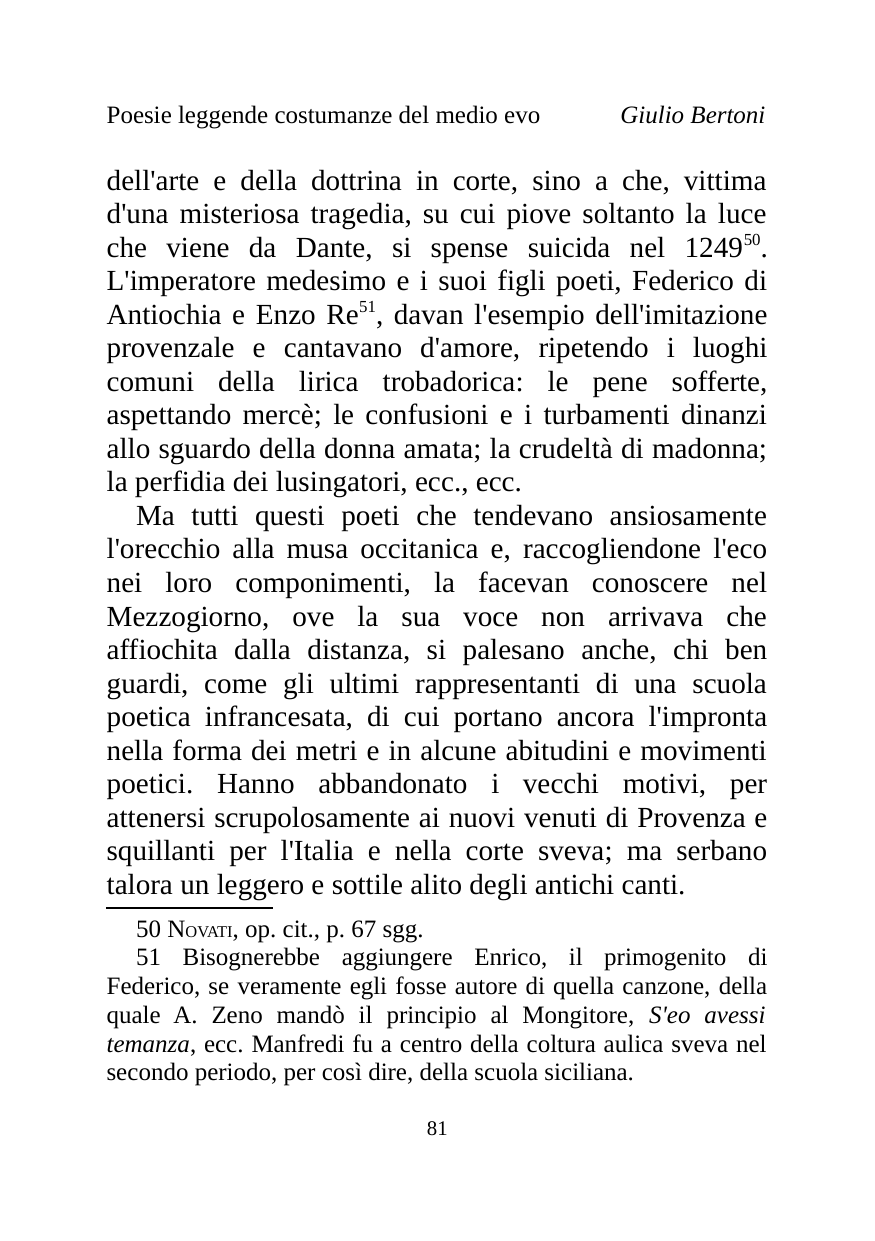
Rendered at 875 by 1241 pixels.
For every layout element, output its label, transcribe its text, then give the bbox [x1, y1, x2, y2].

text dell'arte e della dottrina in corte, sino a che, vittima d'una misteriosa tragedia, su cui piove soltanto la luce che viene da Dante, si spense suicida nel 1249. L'imperatore medesimo e i suoi figli poeti, Federico di Antiochia e Enzo Re, davan l'esempio dell'imitazione provenzale e cantavano d'amore, ripetendo i luoghi comuni della lirica trobadorica: le pene sofferte, aspettando mercè; le confusioni e i turbamenti dinanzi allo sguardo della donna amata; la crudeltà di madonna; la perfidia dei lusingatori, ecc., ecc. [106, 163, 768, 498]
text Bisognerebbe aggiungere Enrico, il primogenito di Federico, se veramente egli fosse autore di quella canzone, della quale A. Zeno mandò il principio al Mongitore, S'eo avessi temanza, ecc. Manfredi fu a centro della coltura aulica sveva nel secondo periodo, per così dire, della scuola siciliana. [106, 942, 768, 1086]
text Ma tutti questi poeti che tendevano ansiosamente l'orecchio alla musa occitanica e, raccogliendone l'eco nei loro componimenti, la facevan conoscere nel Mezzogiorno, ove la sua voce non arrivava che affiochita dalla distanza, si palesano anche, chi ben guardi, come gli ultimi rappresentanti di una scuola poetica infrancesata, di cui portano ancora l'impronta nella forma dei metri e in alcune abitudini e movimenti poetici. Hanno abbandonato i vecchi motivi, per attenersi scrupolosamente ai nuovi venuti di Provenza e squillanti per l'Italia e nella corte sveva; ma serbano talora un leggero e sottile alito degli antichi canti. [106, 498, 768, 901]
text Novati, op. cit., p. 67 sgg. [106, 914, 768, 942]
